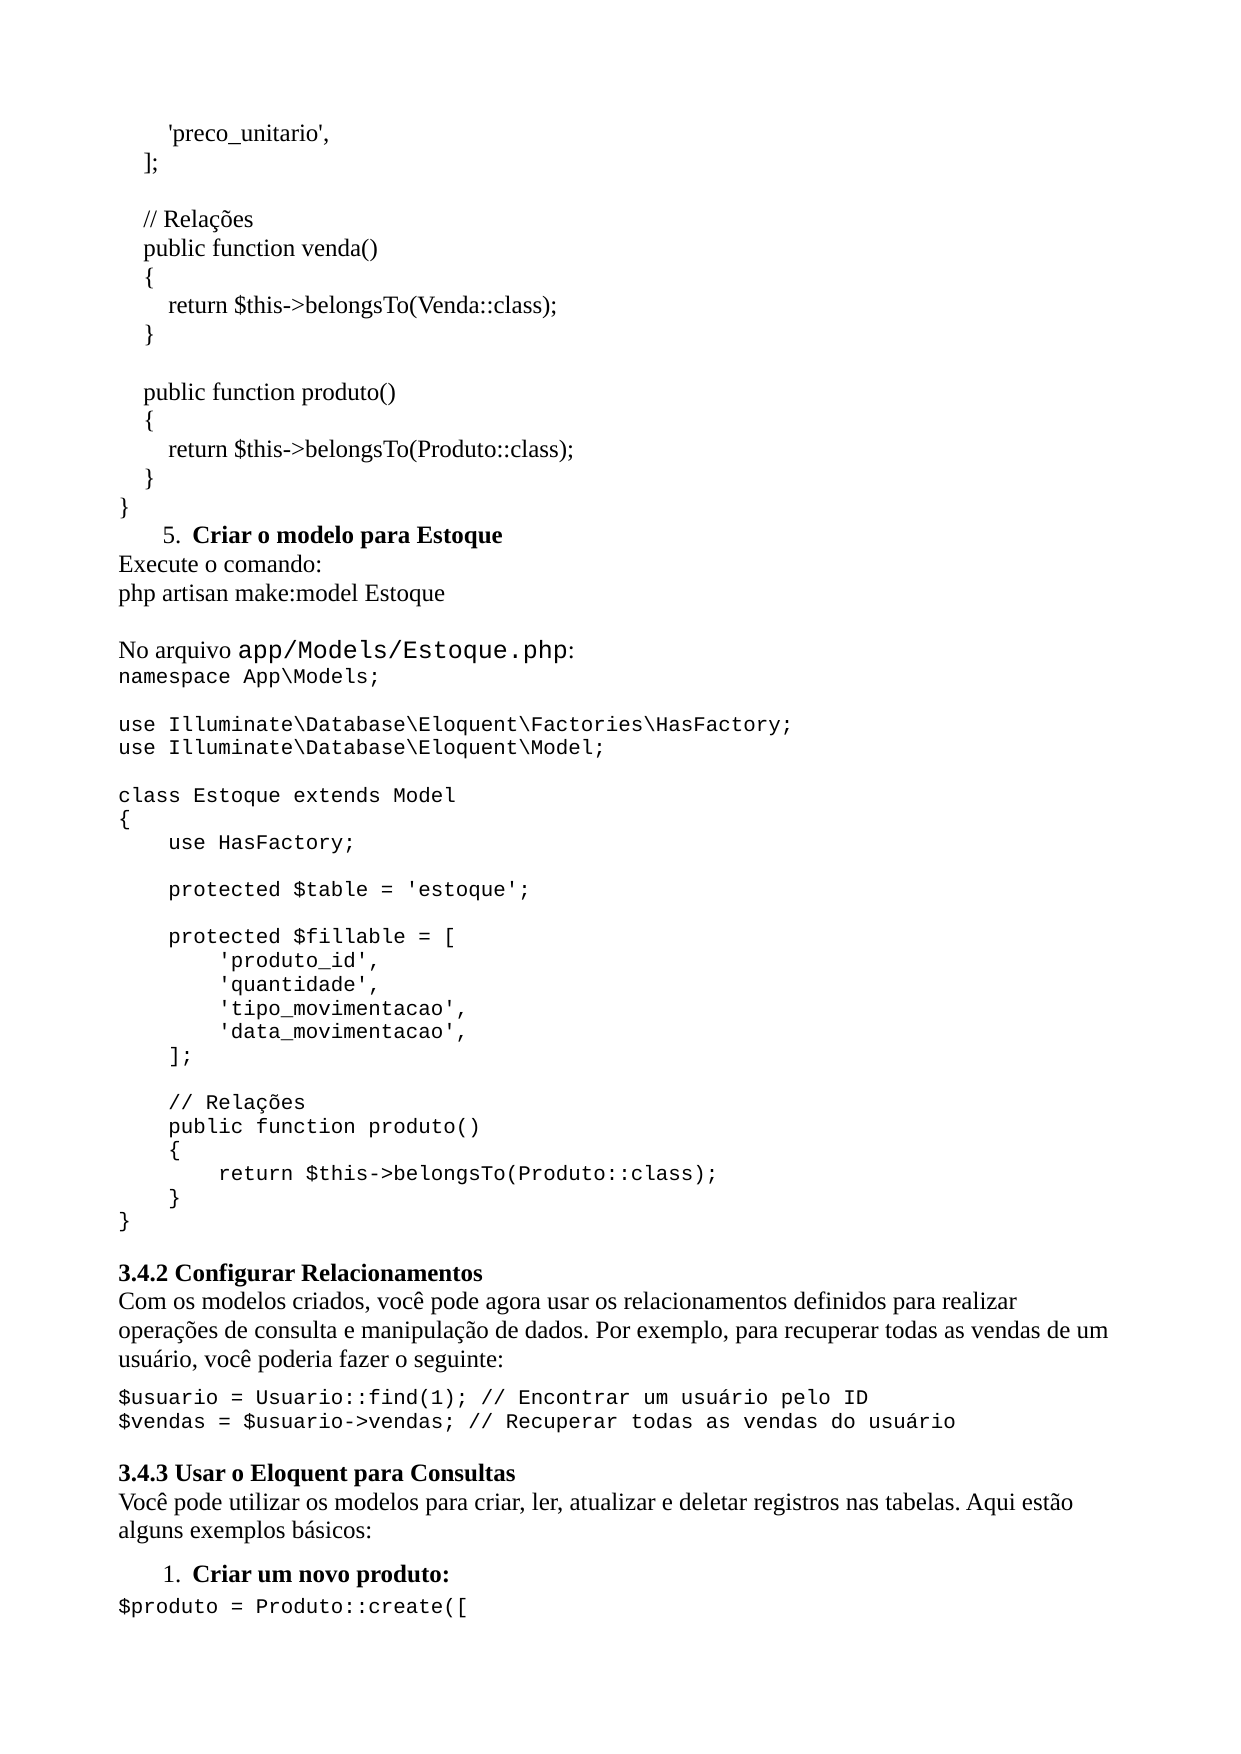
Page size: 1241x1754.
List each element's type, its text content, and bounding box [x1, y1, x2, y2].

text namespace App\Models; [118, 666, 1122, 690]
text ]; [118, 147, 1122, 176]
text 'preco_unitario', [118, 118, 1122, 147]
text } [118, 1210, 1122, 1234]
text use Illuminate\Database\Eloquent\Factories\HasFactory; [118, 714, 1122, 737]
text php artisan make:model Estoque [118, 578, 1122, 607]
text return $this->belongsTo(Produto::class); [118, 1163, 1122, 1187]
text ]; [118, 1045, 1122, 1068]
text { [118, 1139, 1122, 1163]
list Criar o modelo para Estoque [162, 521, 1122, 549]
text // Relações [118, 1092, 1122, 1116]
text protected $table = 'estoque'; [118, 879, 1122, 903]
text { [118, 262, 1122, 291]
text use HasFactory; [118, 832, 1122, 856]
subtitle 3.4.2 Configurar Relacionamentos [118, 1258, 1122, 1286]
text // Relações [118, 204, 1122, 233]
text Com os modelos criados, você pode agora usar os relacionamentos definidos para realizar operações de consulta e manipulação de dados. Por exemplo, para recuperar todas as vendas de um usuário, você poderia fazer o seguinte: [118, 1286, 1122, 1373]
text public function venda() [118, 233, 1122, 262]
text } [118, 492, 1122, 521]
text Execute o comando: [118, 549, 1122, 578]
text public function produto() [118, 1116, 1122, 1139]
text $vendas = $usuario->vendas; // Recuperar todas as vendas do usuário [118, 1411, 1122, 1434]
subtitle 3.4.3 Usar o Eloquent para Consultas [118, 1458, 1122, 1487]
text public function produto() [118, 377, 1122, 406]
text return $this->belongsTo(Venda::class); [118, 291, 1122, 319]
text use Illuminate\Database\Eloquent\Model; [118, 737, 1122, 761]
text } [118, 463, 1122, 492]
text $usuario = Usuario::find(1); // Encontrar um usuário pelo ID [118, 1387, 1122, 1411]
text 'tipo_movimentacao', [118, 997, 1122, 1021]
text return $this->belongsTo(Produto::class); [118, 434, 1122, 463]
list Criar um novo produto: [162, 1559, 1122, 1588]
text No arquivo app/Models/Estoque.php: [118, 636, 1122, 666]
text 'produto_id', [118, 950, 1122, 974]
text Você pode utilizar os modelos para criar, ler, atualizar e deletar registros nas tabelas. Aqui estão alguns exemplos básicos: [118, 1487, 1122, 1544]
text { [118, 808, 1122, 832]
text } [118, 319, 1122, 348]
text { [118, 406, 1122, 434]
text 'data_movimentacao', [118, 1021, 1122, 1045]
text } [118, 1187, 1122, 1210]
text protected $fillable = [ [118, 927, 1122, 950]
text class Estoque extends Model [118, 785, 1122, 808]
text 'quantidade', [118, 974, 1122, 997]
text $produto = Produto::create([ [118, 1596, 1122, 1620]
